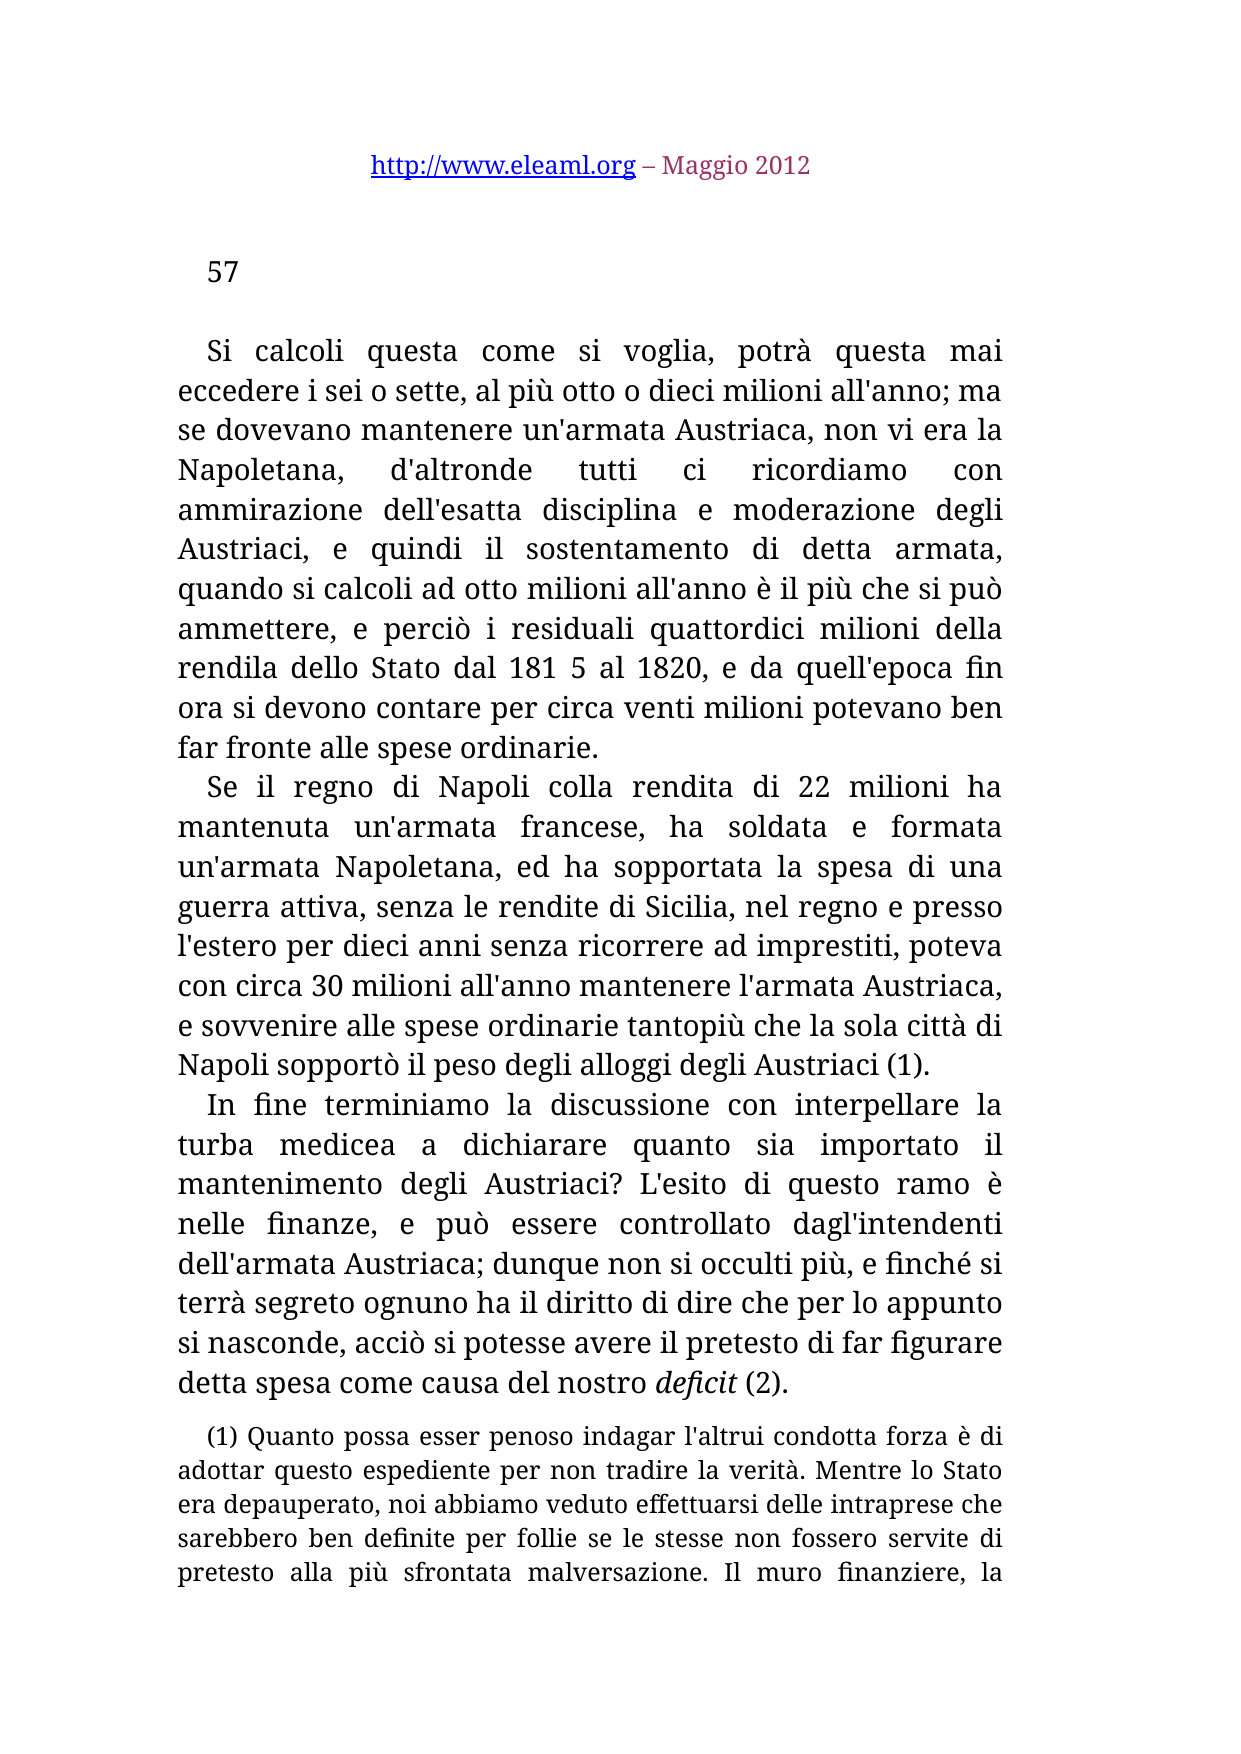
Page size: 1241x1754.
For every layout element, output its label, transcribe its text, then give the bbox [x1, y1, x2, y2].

text 57 [177, 251, 1004, 291]
text Si calcoli questa come si voglia, potrà questa mai eccedere i sei o sette, al più otto o dieci milioni all'anno; ma se dovevano mantenere un'armata Austriaca, non vi era la Napoletana, d'altronde tutti ci ricordiamo con ammirazione dell'esatta disciplina e moderazione degli Austriaci, e quindi il sostentamento di detta armata, quando si calcoli ad otto milioni all'anno è il più che si può ammettere, e perciò i residuali quattordici milioni della rendila dello Stato dal 181 5 al 1820, e da quell'epoca fin ora si devono contare per circa venti milioni potevano ben far fronte alle spese ordinarie. [177, 330, 1004, 767]
text Se il regno di Napoli colla rendita di 22 milioni ha mantenuta un'armata francese, ha soldata e formata un'armata Napoletana, ed ha sopportata la spesa di una guerra attiva, senza le rendite di Sicilia, nel regno e presso l'estero per dieci anni senza ricorrere ad imprestiti, poteva con circa 30 milioni all'anno mantenere l'armata Austriaca, e sovvenire alle spese ordinarie tantopiù che la sola città di Napoli sopportò il peso degli alloggi degli Austriaci (1). [177, 767, 1004, 1084]
text In fine terminiamo la discussione con interpellare la turba medicea a dichiarare quanto sia importato il mantenimento degli Austriaci? L'esito di questo ramo è nelle finanze, e può essere controllato dagl'intendenti dell'armata Austriaca; dunque non si occulti più, e finché si terrà segreto ognuno ha il diritto di dire che per lo appunto si nasconde, acciò si potesse avere il pretesto di far figurare detta spesa come causa del nostro deficit (2). [177, 1084, 1004, 1402]
text (1) Quanto possa esser penoso indagar l'altrui condotta forza è di adottar questo espediente per non tradire la verità. Mentre lo Stato era depauperato, noi abbiamo veduto effettuarsi delle intraprese che sarebbero ben definite per follie se le stesse non fossero servite di pretesto alla più sfrontata malversazione. Il muro finanziere, la [177, 1419, 1004, 1589]
